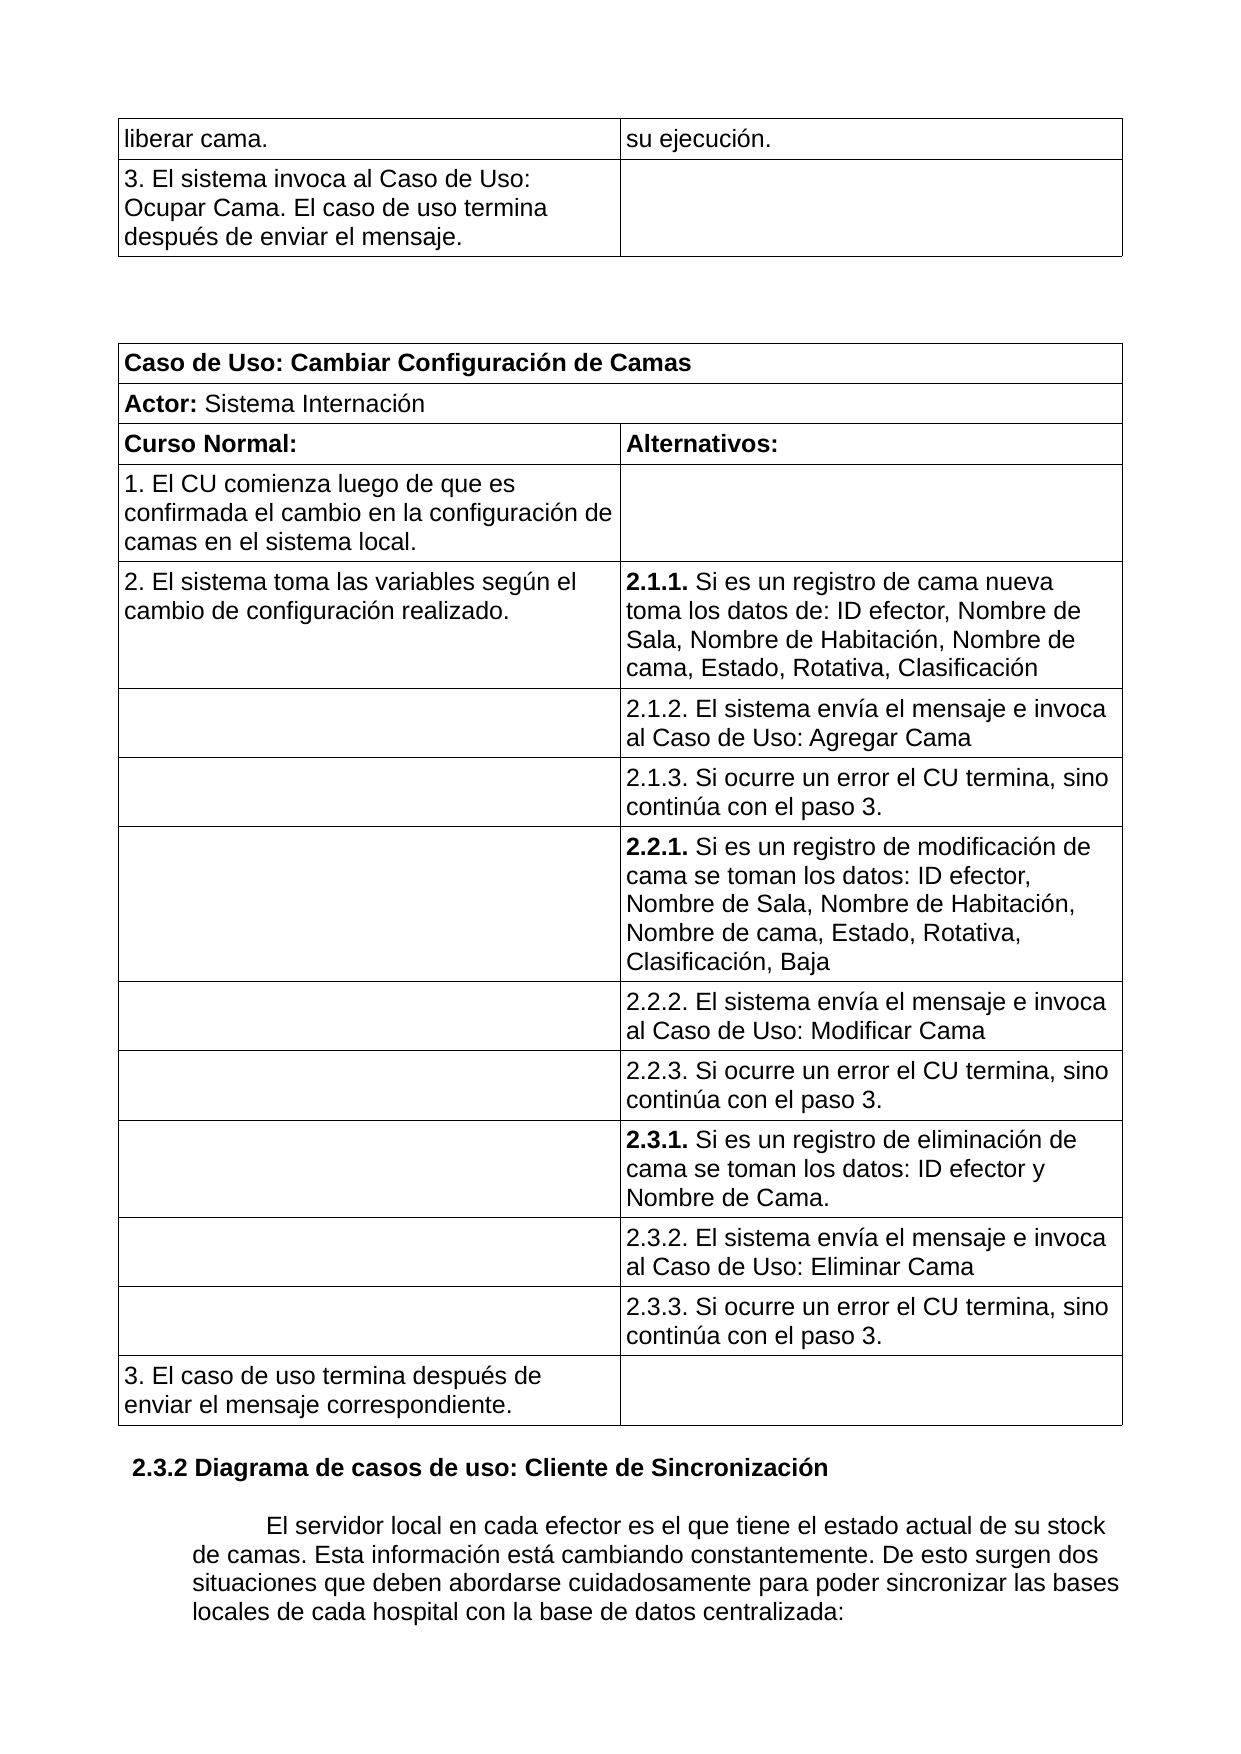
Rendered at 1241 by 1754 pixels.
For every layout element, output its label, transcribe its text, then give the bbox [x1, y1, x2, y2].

table_cell 2.1.3. Si ocurre un error el CU termina, sino continúa con el paso 3. [621, 758, 1122, 826]
table_cell liberar cama. [119, 119, 620, 158]
table_cell [119, 1218, 620, 1286]
table_cell [119, 689, 620, 757]
table_cell 2. El sistema toma las variables según el cambio de configuración realizado. [119, 562, 620, 688]
table_cell [119, 758, 620, 826]
table_cell 2.2.2. El sistema envía el mensaje e invoca al Caso de Uso: Modificar Cama [621, 982, 1122, 1050]
table_cell su ejecución. [621, 119, 1122, 158]
table_cell 2.2.1. Si es un registro de modificación de cama se toman los datos: ID efector, Nombre de Sala, Nombre de Habitación, Nombre de cama, Estado, Rotativa, Clasificación, Baja [621, 827, 1122, 981]
table_header Caso de Uso: Cambiar Configuración de Camas [119, 344, 1122, 383]
table_cell [119, 1051, 620, 1119]
table_cell 2.3.3. Si ocurre un error el CU termina, sino continúa con el paso 3. [621, 1287, 1122, 1355]
table_cell [621, 160, 1122, 256]
table_cell 2.1.2. El sistema envía el mensaje e invoca al Caso de Uso: Agregar Cama [621, 689, 1122, 757]
table_cell [119, 827, 620, 981]
table_cell 2.3.2. El sistema envía el mensaje e invoca al Caso de Uso: Eliminar Cama [621, 1218, 1122, 1286]
table_cell [119, 1287, 620, 1355]
table_cell 1. El CU comienza luego de que es confirmada el cambio en la configuración de camas en el sistema local. [119, 465, 620, 561]
text El servidor local en cada efector es el que tiene el estado actual de su stock de camas. Esta información está cambiando constantemente. De esto surgen dos situaciones que deben abordarse cuidadosamente para poder sincronizar las bases locales de cada hospital con la base de datos centralizada: [118, 1511, 1122, 1626]
table_cell 3. El caso de uso termina después de enviar el mensaje correspondiente. [119, 1356, 620, 1424]
table_cell [119, 1121, 620, 1217]
table_cell [119, 982, 620, 1050]
table_cell Actor: Sistema Internación [119, 384, 1122, 423]
table_cell [621, 1356, 1122, 1424]
table_cell 2.1.1. Si es un registro de cama nueva toma los datos de: ID efector, Nombre de Sala, Nombre de Habitación, Nombre de cama, Estado, Rotativa, Clasificación [621, 562, 1122, 688]
table_cell Curso Normal: [119, 424, 620, 463]
text 2.3.2 Diagrama de casos de uso: Cliente de Sincronización [118, 1453, 1122, 1482]
table_cell Alternativos: [621, 424, 1122, 463]
table_cell [621, 465, 1122, 561]
table_cell 3. El sistema invoca al Caso de Uso: Ocupar Cama. El caso de uso termina después de enviar el mensaje. [119, 160, 620, 256]
table_cell 2.2.3. Si ocurre un error el CU termina, sino continúa con el paso 3. [621, 1051, 1122, 1119]
table_cell 2.3.1. Si es un registro de eliminación de cama se toman los datos: ID efector y Nombre de Cama. [621, 1121, 1122, 1217]
